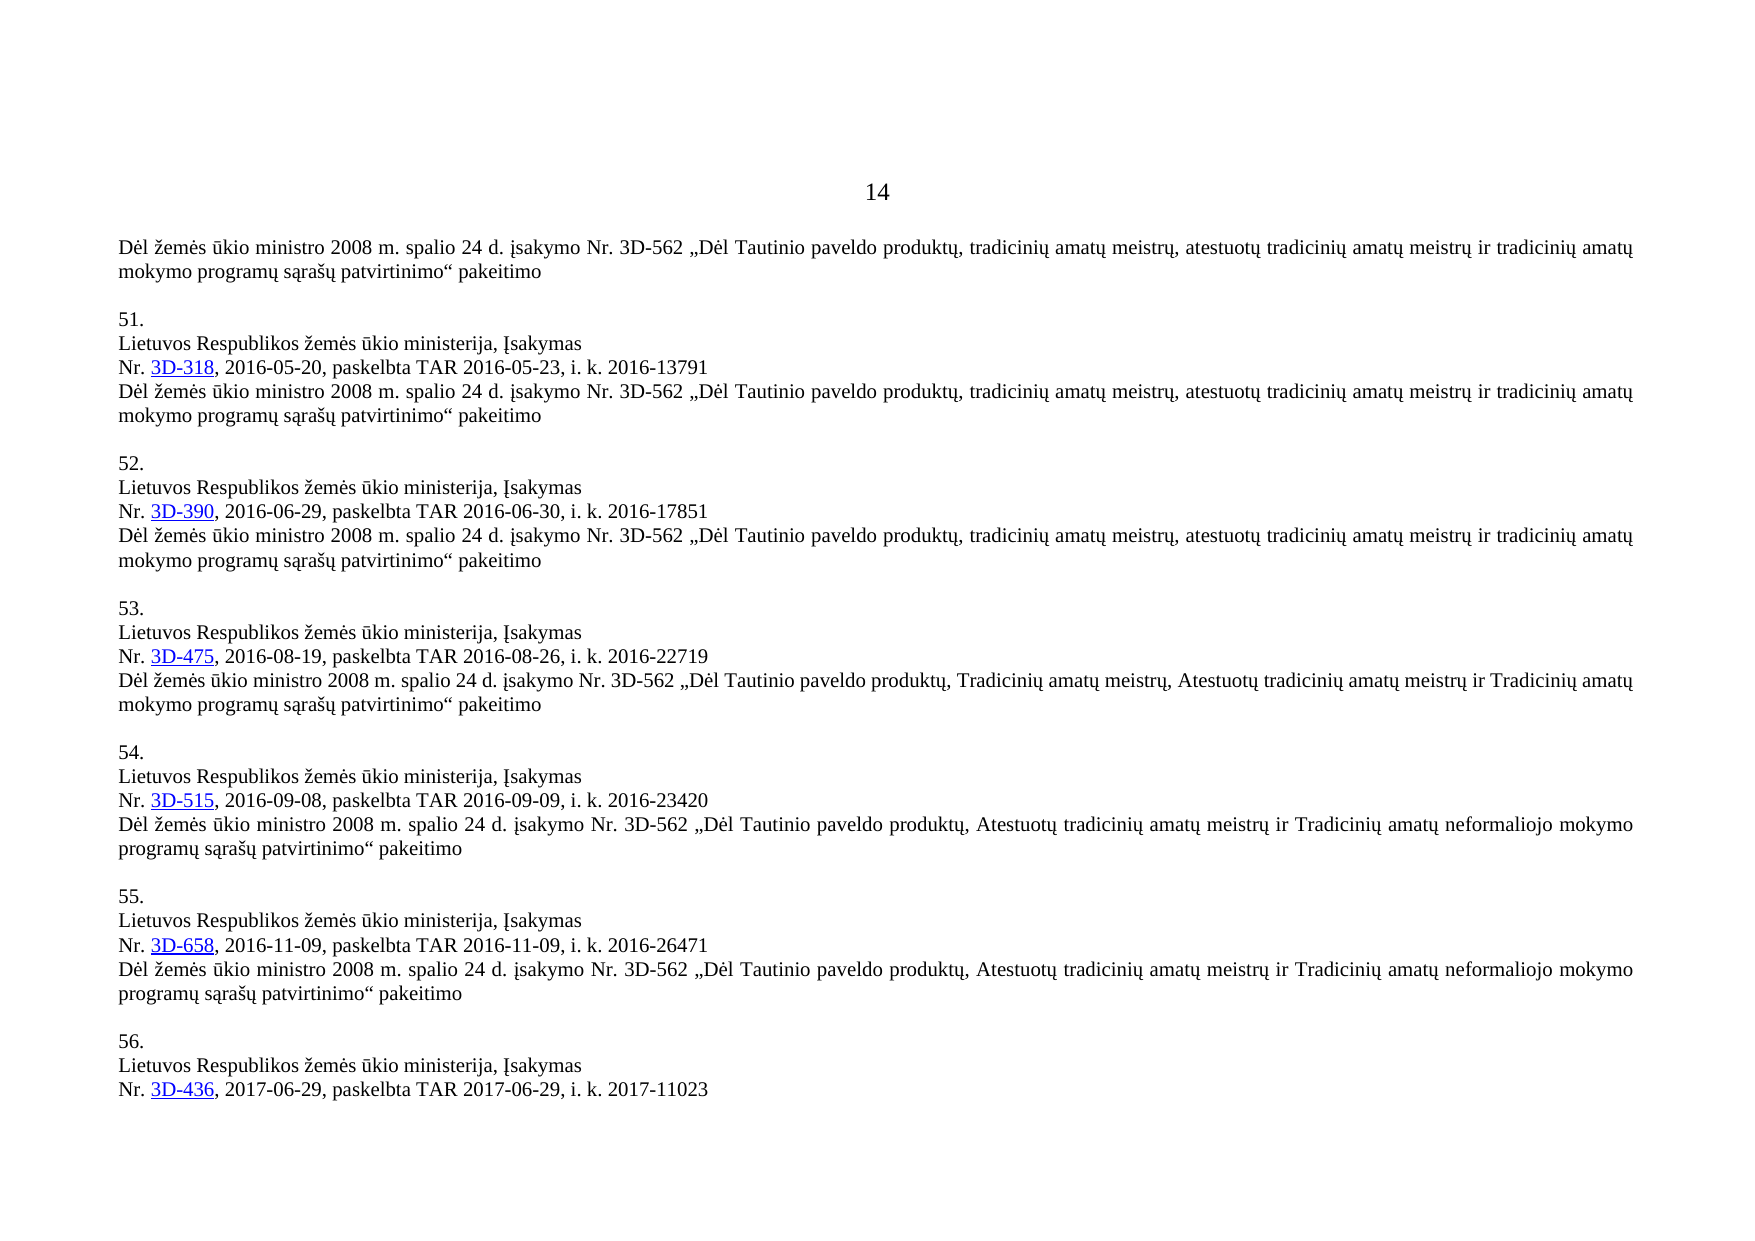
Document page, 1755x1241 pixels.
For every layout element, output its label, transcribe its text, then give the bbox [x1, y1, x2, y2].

text Nr. 3D-515, 2016-09-08, paskelbta TAR 2016-09-09, i. k. 2016-23420 [118, 788, 1636, 812]
text Nr. 3D-475, 2016-08-19, paskelbta TAR 2016-08-26, i. k. 2016-22719 [118, 644, 1636, 668]
text Lietuvos Respublikos žemės ūkio ministerija, Įsakymas [118, 764, 1636, 788]
text 54. [118, 740, 1636, 764]
text Nr. 3D-436, 2017-06-29, paskelbta TAR 2017-06-29, i. k. 2017-11023 [118, 1077, 1636, 1101]
text Nr. 3D-318, 2016-05-20, paskelbta TAR 2016-05-23, i. k. 2016-13791 [118, 355, 1636, 379]
text Lietuvos Respublikos žemės ūkio ministerija, Įsakymas [118, 620, 1636, 644]
text Nr. 3D-658, 2016-11-09, paskelbta TAR 2016-11-09, i. k. 2016-26471 [118, 932, 1636, 957]
text Lietuvos Respublikos žemės ūkio ministerija, Įsakymas [118, 1053, 1636, 1077]
text 52. [118, 451, 1636, 475]
text 55. [118, 884, 1636, 908]
text Dėl žemės ūkio ministro 2008 m. spalio 24 d. įsakymo Nr. 3D-562 „Dėl Tautinio paveldo produktų, tradicinių amatų meistrų, atestuotų tradicinių amatų meistrų ir tradicinių amatų mokymo programų sąrašų patvirtinimo“ pakeitimo [118, 235, 1636, 283]
text Dėl žemės ūkio ministro 2008 m. spalio 24 d. įsakymo Nr. 3D-562 „Dėl Tautinio paveldo produktų, Tradicinių amatų meistrų, Atestuotų tradicinių amatų meistrų ir Tradicinių amatų mokymo programų sąrašų patvirtinimo“ pakeitimo [118, 668, 1636, 716]
text Lietuvos Respublikos žemės ūkio ministerija, Įsakymas [118, 331, 1636, 355]
text Dėl žemės ūkio ministro 2008 m. spalio 24 d. įsakymo Nr. 3D-562 „Dėl Tautinio paveldo produktų, Atestuotų tradicinių amatų meistrų ir Tradicinių amatų neformaliojo mokymo programų sąrašų patvirtinimo“ pakeitimo [118, 812, 1636, 860]
text 56. [118, 1029, 1636, 1053]
text 51. [118, 307, 1636, 331]
text Dėl žemės ūkio ministro 2008 m. spalio 24 d. įsakymo Nr. 3D-562 „Dėl Tautinio paveldo produktų, Atestuotų tradicinių amatų meistrų ir Tradicinių amatų neformaliojo mokymo programų sąrašų patvirtinimo“ pakeitimo [118, 957, 1636, 1005]
text Lietuvos Respublikos žemės ūkio ministerija, Įsakymas [118, 475, 1636, 499]
text Dėl žemės ūkio ministro 2008 m. spalio 24 d. įsakymo Nr. 3D-562 „Dėl Tautinio paveldo produktų, tradicinių amatų meistrų, atestuotų tradicinių amatų meistrų ir tradicinių amatų mokymo programų sąrašų patvirtinimo“ pakeitimo [118, 379, 1636, 427]
text Dėl žemės ūkio ministro 2008 m. spalio 24 d. įsakymo Nr. 3D-562 „Dėl Tautinio paveldo produktų, tradicinių amatų meistrų, atestuotų tradicinių amatų meistrų ir tradicinių amatų mokymo programų sąrašų patvirtinimo“ pakeitimo [118, 523, 1636, 572]
text Lietuvos Respublikos žemės ūkio ministerija, Įsakymas [118, 908, 1636, 932]
text 53. [118, 596, 1636, 620]
text Nr. 3D-390, 2016-06-29, paskelbta TAR 2016-06-30, i. k. 2016-17851 [118, 499, 1636, 523]
